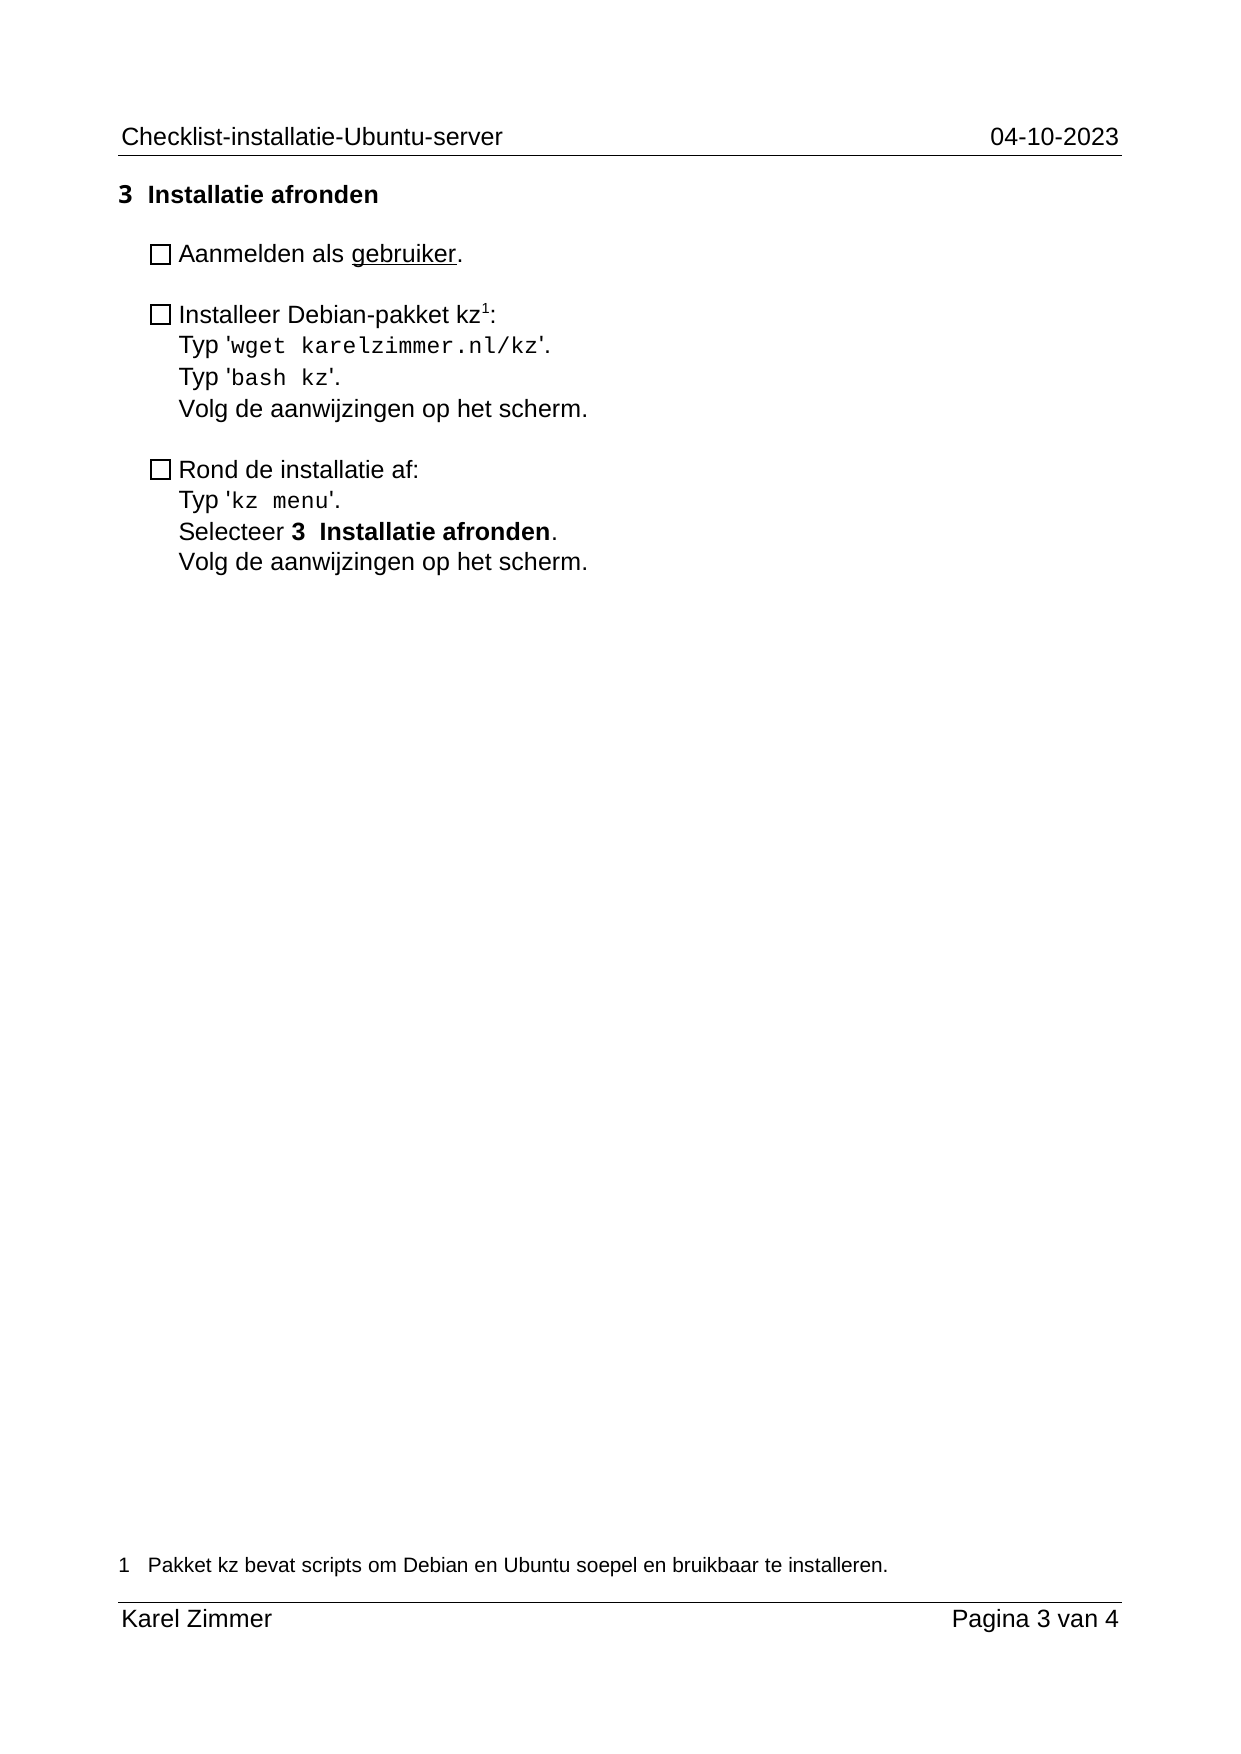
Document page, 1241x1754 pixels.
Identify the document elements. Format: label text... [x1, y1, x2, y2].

table_cell [142, 394, 177, 424]
table_cell [142, 330, 177, 362]
table_cell [142, 424, 177, 454]
table_cell Volg de aanwijzingen op het scherm. [177, 394, 1122, 424]
table_cell [118, 517, 142, 547]
table_cell [118, 394, 142, 424]
table_cell [142, 269, 177, 300]
table_cell Rond de installatie af: [177, 454, 1122, 485]
table_cell Installeer Debian-pakket kz: [177, 300, 1122, 330]
table_cell [177, 269, 1122, 300]
table_cell Typ 'wget karelzimmer.nl/kz'. [177, 330, 1122, 362]
table_header [142, 239, 177, 269]
table_cell [142, 454, 177, 485]
table_cell [118, 454, 142, 485]
table_cell [142, 362, 177, 394]
table_cell [118, 269, 142, 300]
table_cell [177, 424, 1122, 454]
table_cell Volg de aanwijzingen op het scherm. [177, 547, 1122, 577]
table_cell [142, 547, 177, 577]
list Installatie afronden [118, 177, 1122, 211]
table_header Aanmelden als gebruiker. [177, 239, 1122, 269]
table_cell [142, 300, 177, 330]
table_cell [118, 547, 142, 577]
table_cell Selecteer 3 Installatie afronden. [177, 517, 1122, 547]
table_cell Typ 'kz menu'. [177, 485, 1122, 517]
table_cell Typ 'bash kz'. [177, 362, 1122, 394]
table_header [118, 239, 142, 269]
table_cell [142, 517, 177, 547]
table_cell [118, 300, 142, 330]
table_cell [142, 485, 177, 517]
table_cell [118, 362, 142, 394]
table_cell [118, 424, 142, 454]
table_cell [118, 485, 142, 517]
table_cell [118, 330, 142, 362]
